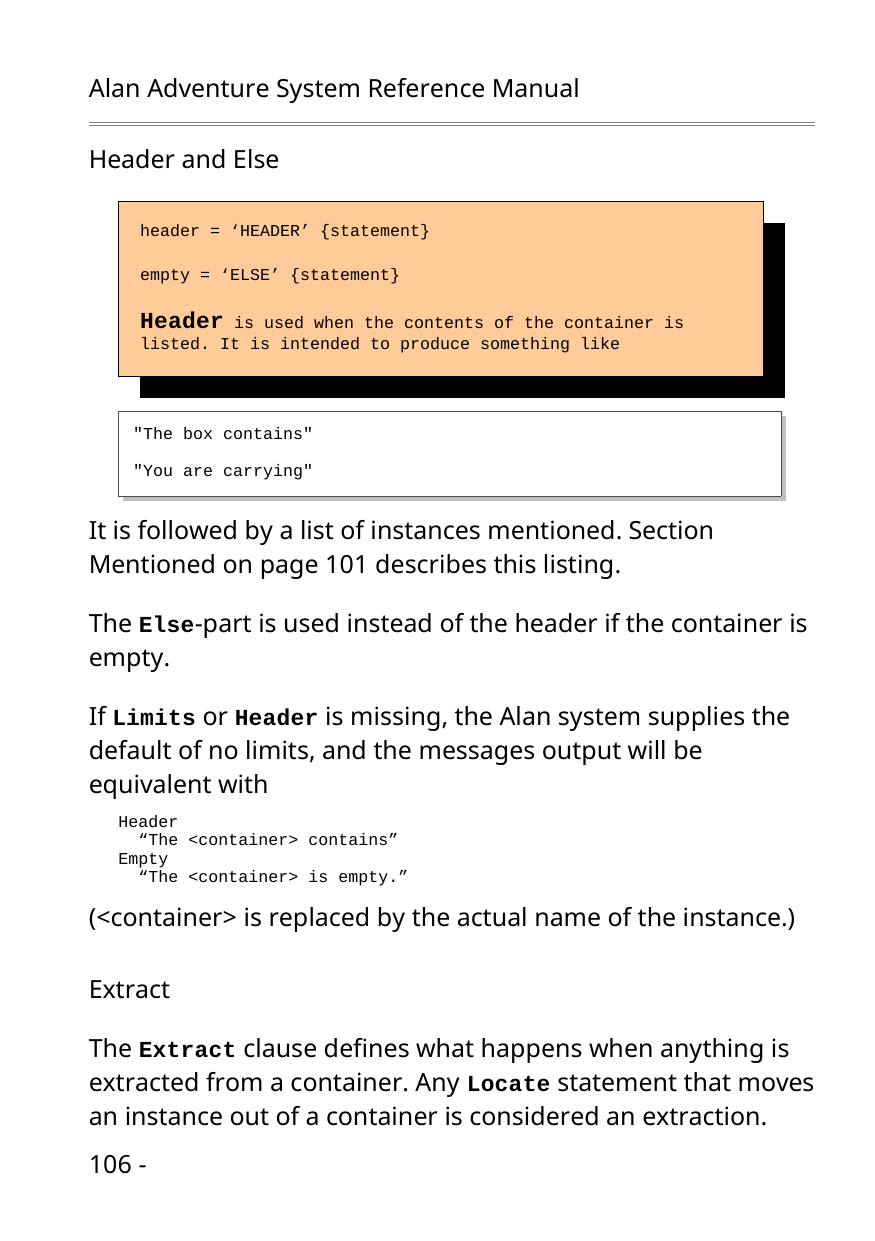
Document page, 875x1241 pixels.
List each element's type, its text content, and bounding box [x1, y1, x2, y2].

text "The box contains" [119, 412, 781, 444]
text “The <container> contains” [118, 832, 815, 851]
text Empty [118, 851, 815, 869]
text It is followed by a list of instances mentioned. Section Mentioned on page 83 describes this listing. [88, 513, 815, 581]
subtitle Extract [88, 972, 815, 1006]
text Header [118, 813, 815, 832]
text (<container> is replaced by the actual name of the instance.) [88, 900, 815, 934]
text If Limits or Header is missing, the Alan system supplies the default of no limits, and the messages output will be equivalent with [88, 699, 815, 801]
text The Else-part is used instead of the header if the container is empty. [88, 606, 815, 674]
text “The <container> is empty.” [118, 869, 815, 888]
text empty = ‘ELSE’ {statement} [119, 244, 763, 285]
text The Extract clause defines what happens when anything is extracted from a container. Any Locate statement that moves an instance out of a container is considered an extraction. [88, 1031, 815, 1132]
subtitle Header and Else [88, 142, 815, 176]
text header = ‘HEADER’ {statement} [119, 202, 763, 241]
text "You are carrying" [119, 448, 781, 496]
text Header is used when the contents of the container is listed. It is intended to produce something like [119, 288, 763, 376]
